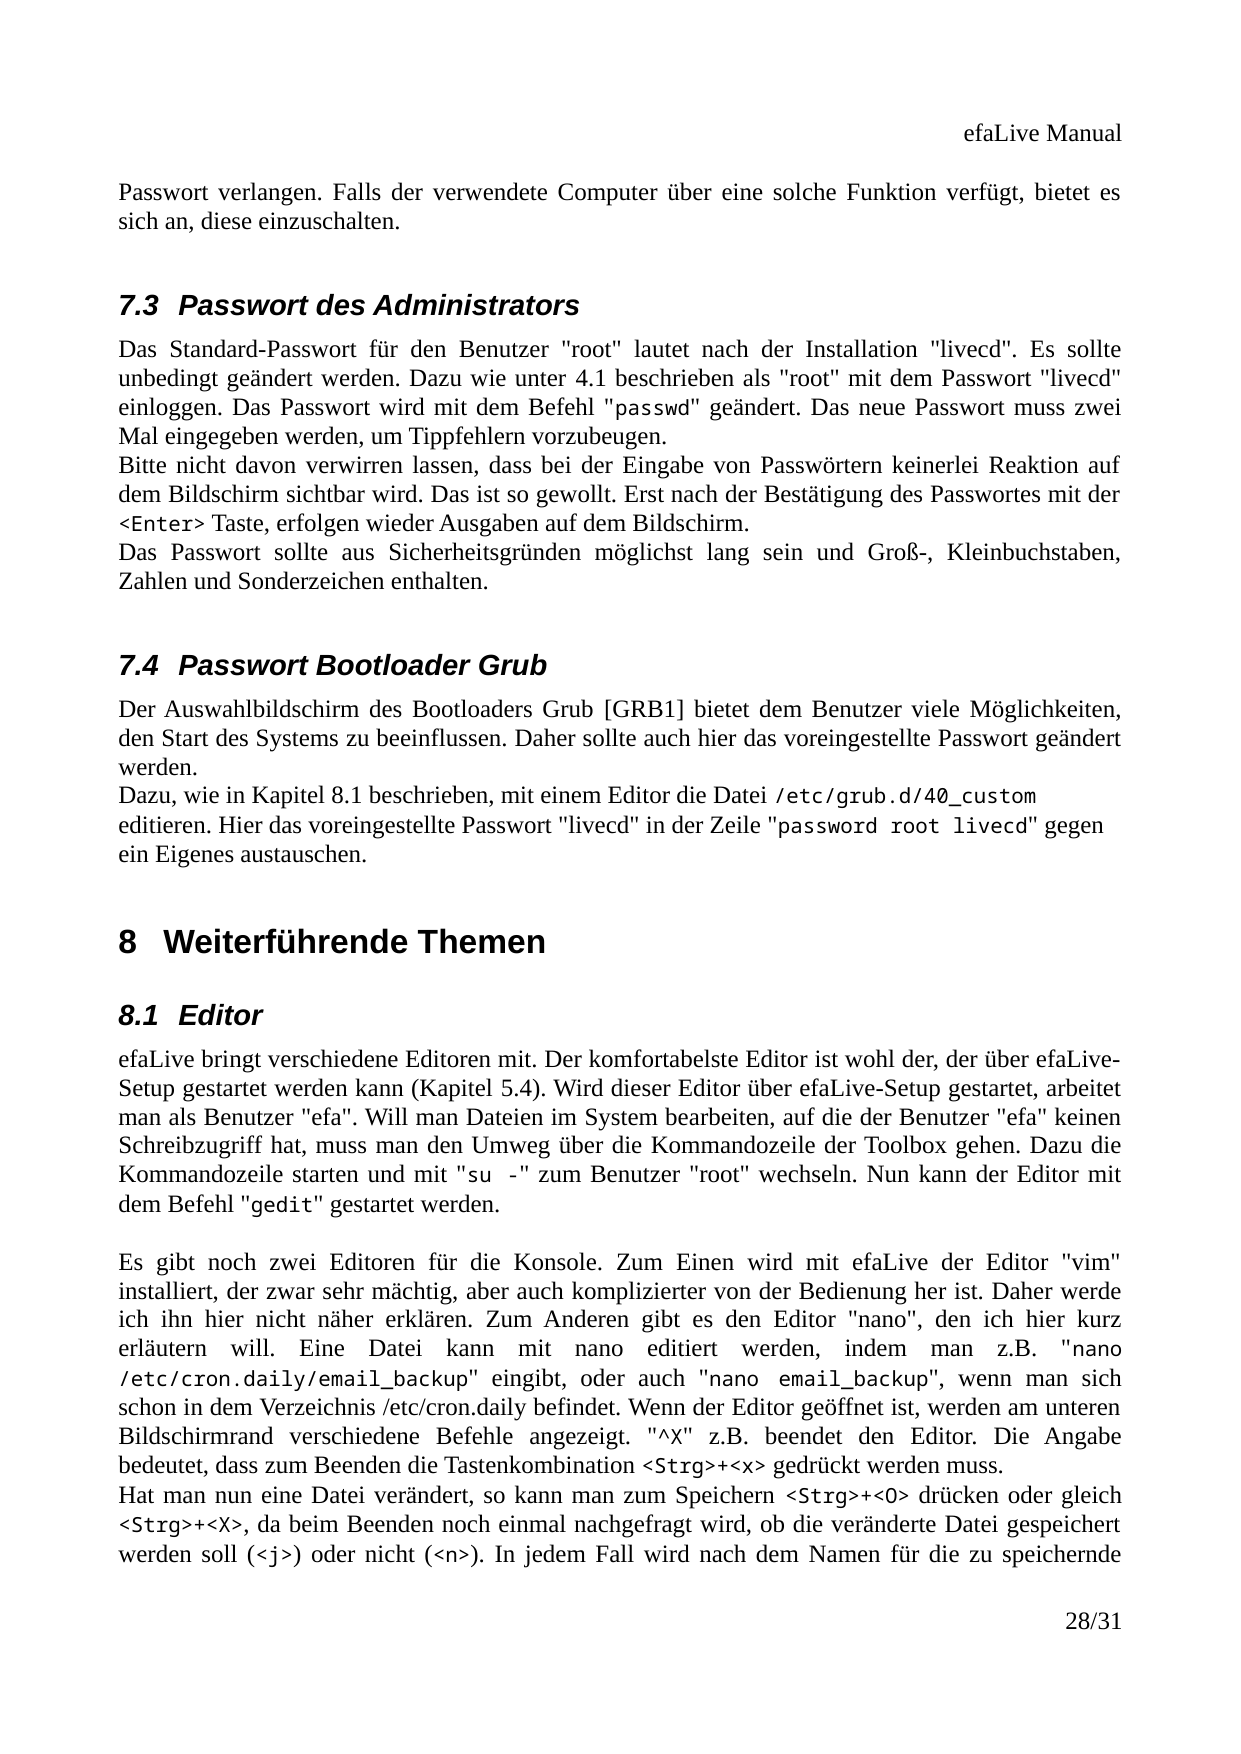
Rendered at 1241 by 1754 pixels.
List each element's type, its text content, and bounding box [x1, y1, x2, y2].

text efaLive bringt verschiedene Editoren mit. Der komfortabelste Editor ist wohl der, der über efaLive-Setup gestartet werden kann (Kapitel 5.4). Wird dieser Editor über efaLive-Setup gestartet, arbeitet man als Benutzer "efa". Will man Dateien im System bearbeiten, auf die der Benutzer "efa" keinen Schreibzugriff hat, muss man den Umweg über die Kommandozeile der Toolbox gehen. Dazu die Kommandozeile starten und mit "su -" zum Benutzer "root" wechseln. Nun kann der Editor mit dem Befehl "gedit" gestartet werden. [118, 1044, 1122, 1218]
text Das Standard-Passwort für den Benutzer "root" lautet nach der Installation "livecd". Es sollte unbedingt geändert werden. Dazu wie unter 4.1 beschrieben als "root" mit dem Passwort "livecd" einloggen. Das Passwort wird mit dem Befehl "passwd" geändert. Das neue Passwort muss zwei Mal eingegeben werden, um Tippfehlern vorzubeugen. [118, 334, 1122, 450]
text Hat man nun eine Datei verändert, so kann man zum Speichern <Strg>+<O> drücken oder gleich <Strg>+<X>, da beim Beenden noch einmal nachgefragt wird, ob die veränderte Datei gespeichert werden soll (<j>) oder nicht (<n>). In jedem Fall wird nach dem Namen für die zu speichernde [118, 1480, 1122, 1568]
text Dazu, wie in Kapitel 8.1 beschrieben, mit einem Editor die Datei /etc/grub.d/40_custom editieren. Hier das voreingestellte Passwort "livecd" in der Zeile "password root livecd" gegen ein Eigenes austauschen. [118, 781, 1122, 868]
subtitle Passwort des Administrators [118, 288, 1122, 322]
text Bitte nicht davon verwirren lassen, dass bei der Eingabe von Passwörtern keinerlei Reaktion auf dem Bildschirm sichtbar wird. Das ist so gewollt. Erst nach der Bestätigung des Passwortes mit der <Enter> Taste, erfolgen wieder Ausgaben auf dem Bildschirm. [118, 450, 1122, 537]
subtitle Editor [118, 998, 1122, 1032]
subtitle Weiterführende Themen [118, 922, 1122, 961]
text Das Passwort sollte aus Sicherheitsgründen möglichst lang sein und Groß-, Kleinbuchstaben, Zahlen und Sonderzeichen enthalten. [118, 537, 1122, 594]
text Passwort verlangen. Falls der verwendete Computer über eine solche Funktion verfügt, bietet es sich an, diese einzuschalten. [118, 177, 1122, 234]
subtitle Passwort Bootloader Grub [118, 648, 1122, 682]
text Der Auswahlbildschirm des Bootloaders Grub [GRB1] bietet dem Benutzer viele Möglichkeiten, den Start des Systems zu beeinflussen. Daher sollte auch hier das voreingestellte Passwort geändert werden. [118, 694, 1122, 781]
text Es gibt noch zwei Editoren für die Konsole. Zum Einen wird mit efaLive der Editor "vim" installiert, der zwar sehr mächtig, aber auch komplizierter von der Bedienung her ist. Daher werde ich ihn hier nicht näher erklären. Zum Anderen gibt es den Editor "nano", den ich hier kurz erläutern will. Eine Datei kann mit nano editiert werden, indem man z.B. "nano /etc/cron.daily/email_backup" eingibt, oder auch "nano email_backup", wenn man sich schon in dem Verzeichnis /etc/cron.daily befindet. Wenn der Editor geöffnet ist, werden am unteren Bildschirmrand verschiedene Befehle angezeigt. "^X" z.B. beendet den Editor. Die Angabe bedeutet, dass zum Beenden die Tastenkombination <Strg>+<x> gedrückt werden muss. [118, 1247, 1122, 1480]
